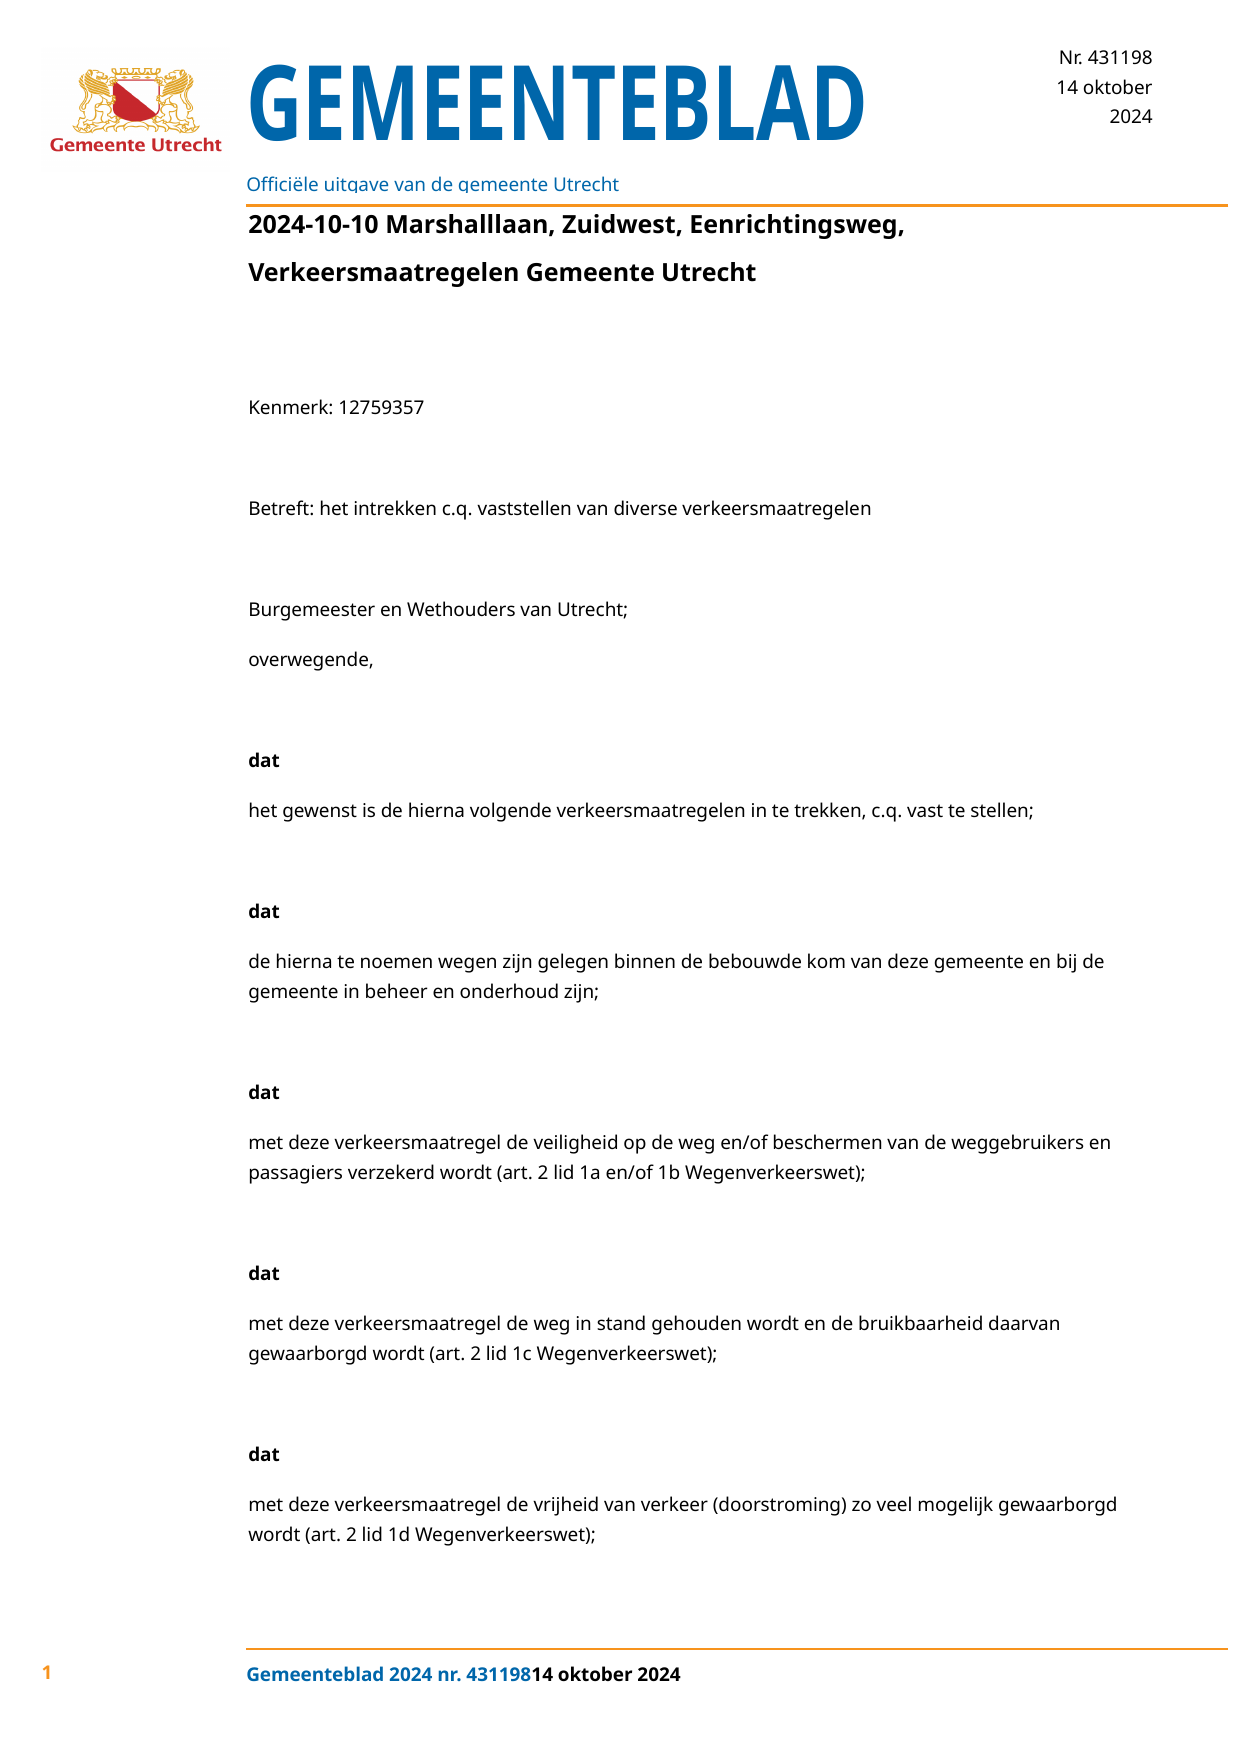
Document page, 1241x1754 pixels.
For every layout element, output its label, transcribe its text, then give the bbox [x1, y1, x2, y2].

text 2024-10-10 Marshalllaan, Zuidwest, Eenrichtingsweg, Verkeersmaatregelen Gemeente Utrecht [248, 207, 1152, 288]
text met deze verkeersmaatregel de vrijheid van verkeer (doorstroming) zo veel mogelijk gewaarborgd wordt (art. 2 lid 1d Wegenverkeerswet); [248, 1491, 1152, 1546]
text dat [248, 1260, 1152, 1286]
text Betreft: het intrekken c.q. vaststellen van diverse verkeersmaatregelen [248, 495, 1152, 521]
text het gewenst is de hierna volgende verkeersmaatregelen in te trekken, c.q. vast te stellen; [248, 797, 1152, 823]
text overwegende, [248, 646, 1152, 672]
text dat [248, 898, 1152, 924]
text dat [248, 747, 1152, 773]
text Burgemeester en Wethouders van Utrecht; [248, 596, 1152, 621]
text Kenmerk: 12759357 [248, 394, 1152, 420]
text met deze verkeersmaatregel de veiligheid op de weg en/of beschermen van de weggebruikers en passagiers verzekerd wordt (art. 2 lid 1a en/of 1b Wegenverkeerswet); [248, 1129, 1152, 1185]
picture [41, 47, 231, 172]
text de hierna te noemen wegen zijn gelegen binnen de bebouwde kom van deze gemeente en bij de gemeente in beheer en onderhoud zijn; [248, 949, 1152, 1004]
text met deze verkeersmaatregel de weg in stand gehouden wordt en de bruikbaarheid daarvan gewaarborgd wordt (art. 2 lid 1c Wegenverkeerswet); [248, 1310, 1152, 1366]
text dat [248, 1441, 1152, 1466]
text dat [248, 1079, 1152, 1105]
